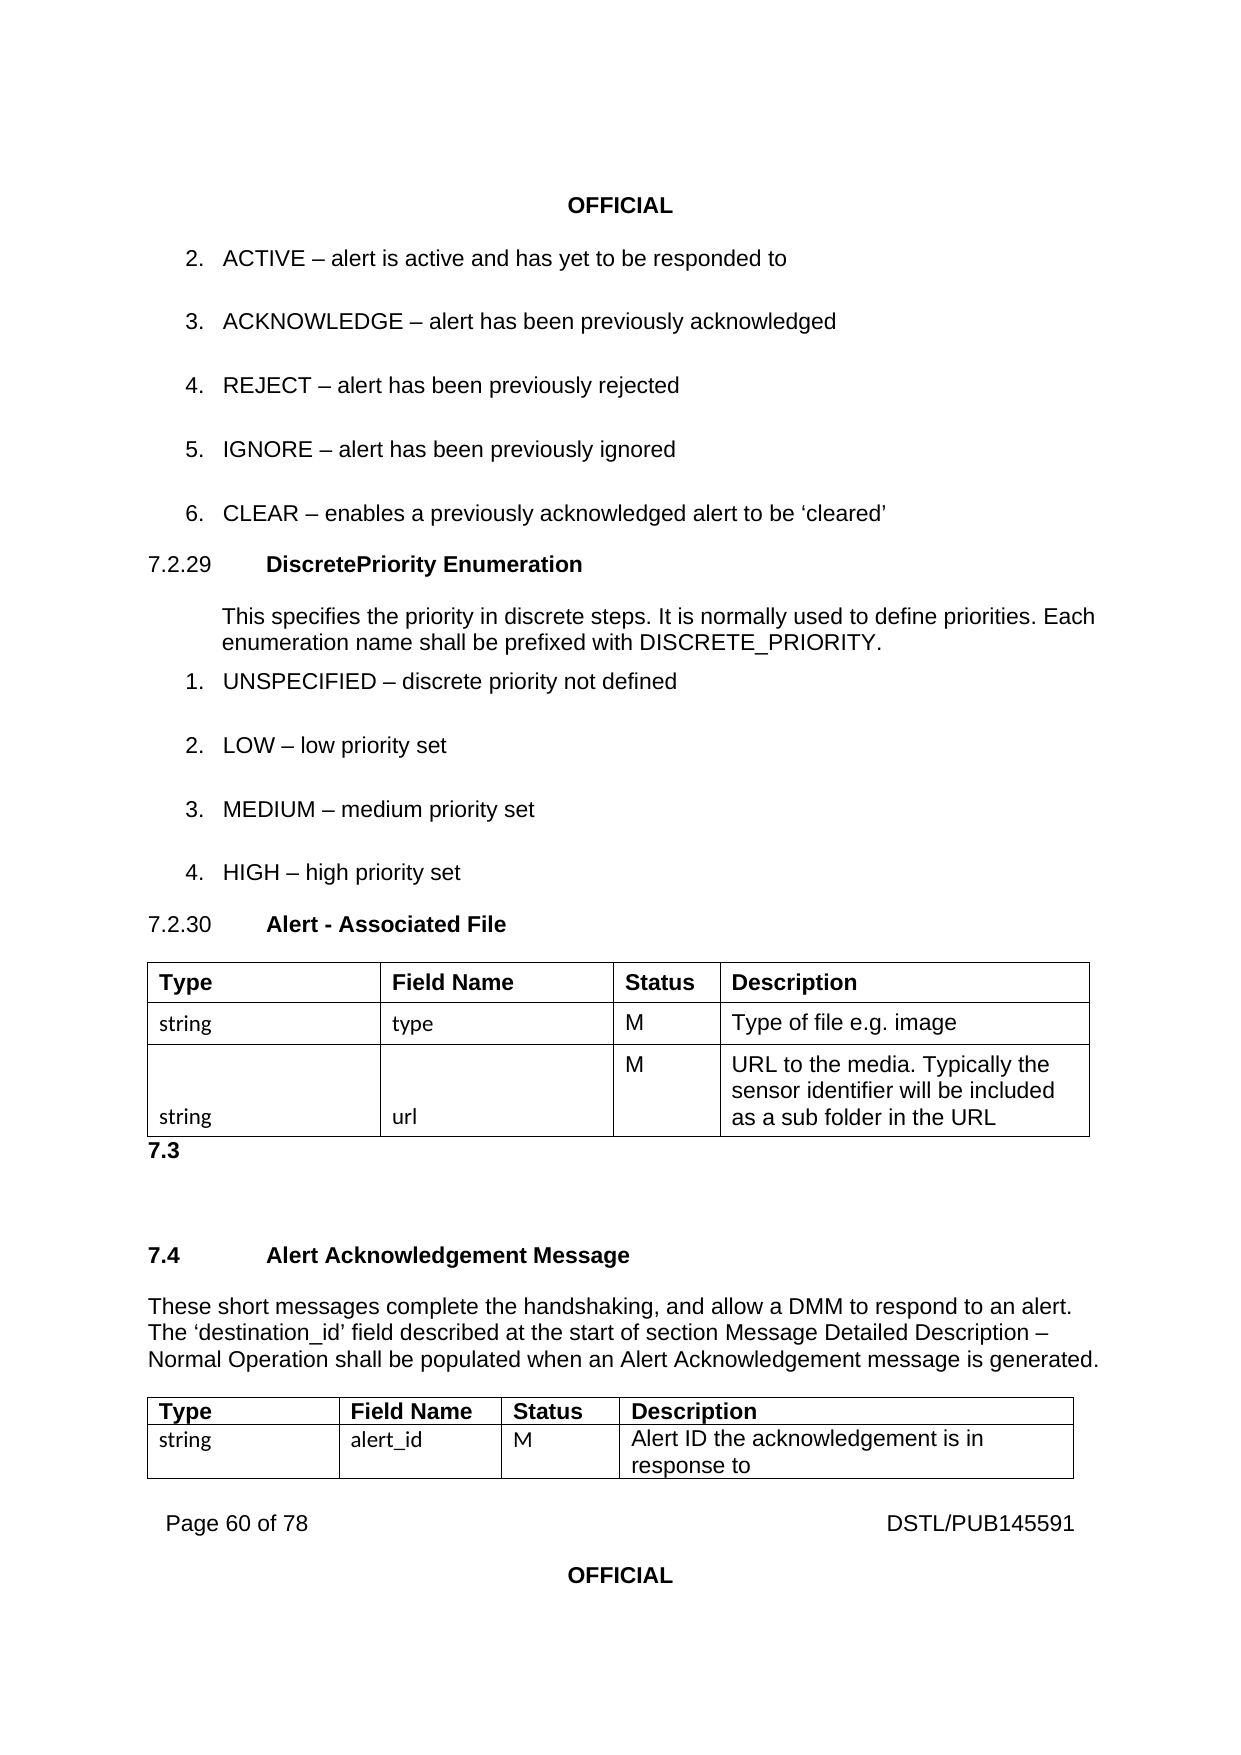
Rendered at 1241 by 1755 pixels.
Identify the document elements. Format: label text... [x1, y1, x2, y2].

table_header Type [148, 963, 380, 1002]
table_cell M [502, 1425, 619, 1478]
table_cell alert_id [340, 1425, 501, 1478]
table_cell Alert ID the acknowledgement is in response to [620, 1425, 1073, 1478]
table_header Field Name [340, 1398, 501, 1424]
table_cell url [381, 1045, 613, 1136]
table_cell M [614, 1045, 720, 1136]
list UNSPECIFIED – discrete priority not defined [185, 668, 1107, 694]
list HIGH – high priority set [185, 859, 1107, 886]
list ACKNOWLEDGE – alert has been previously acknowledged [185, 308, 1107, 335]
list IGNORE – alert has been previously ignored [185, 436, 1107, 462]
text This specifies the priority in discrete steps. It is normally used to define priorities. Each enumeration name shall be prefixed with DISCRETE_PRIORITY. [222, 603, 1107, 655]
table_header Status [614, 963, 720, 1002]
table_header Status [502, 1398, 619, 1424]
table_header Description [620, 1398, 1073, 1424]
list ACTIVE – alert is active and has yet to be responded to [185, 244, 1107, 271]
table_cell M [614, 1003, 720, 1043]
table_cell string [148, 1045, 380, 1136]
table_cell string [148, 1003, 380, 1043]
table_header Field Name [381, 963, 613, 1002]
subtitle DiscretePriority Enumeration [148, 551, 1107, 578]
list MEDIUM – medium priority set [185, 796, 1107, 822]
table_cell Type of file e.g. image [721, 1003, 1089, 1043]
list REJECT – alert has been previously rejected [185, 372, 1107, 398]
subtitle Alert - Associated File [148, 911, 1107, 937]
subtitle Alert Acknowledgement Message [148, 1242, 1107, 1268]
table_cell type [381, 1003, 613, 1043]
list These short messages complete the handshaking, and allow a DMM to respond to an alert. The ‘destination_id’ field described at the start of section 6 shall be populated when an Alert Acknowledgement message is generated. [148, 1293, 1107, 1372]
table_header Type [148, 1398, 339, 1424]
list CLEAR – enables a previously acknowledged alert to be ‘cleared’ [185, 500, 1107, 526]
list LOW – low priority set [185, 732, 1107, 758]
table_cell URL to the media. Typically the sensor identifier will be included as a sub folder in the URL [721, 1045, 1089, 1136]
table_header Description [721, 963, 1089, 1002]
table_cell string [148, 1425, 339, 1478]
